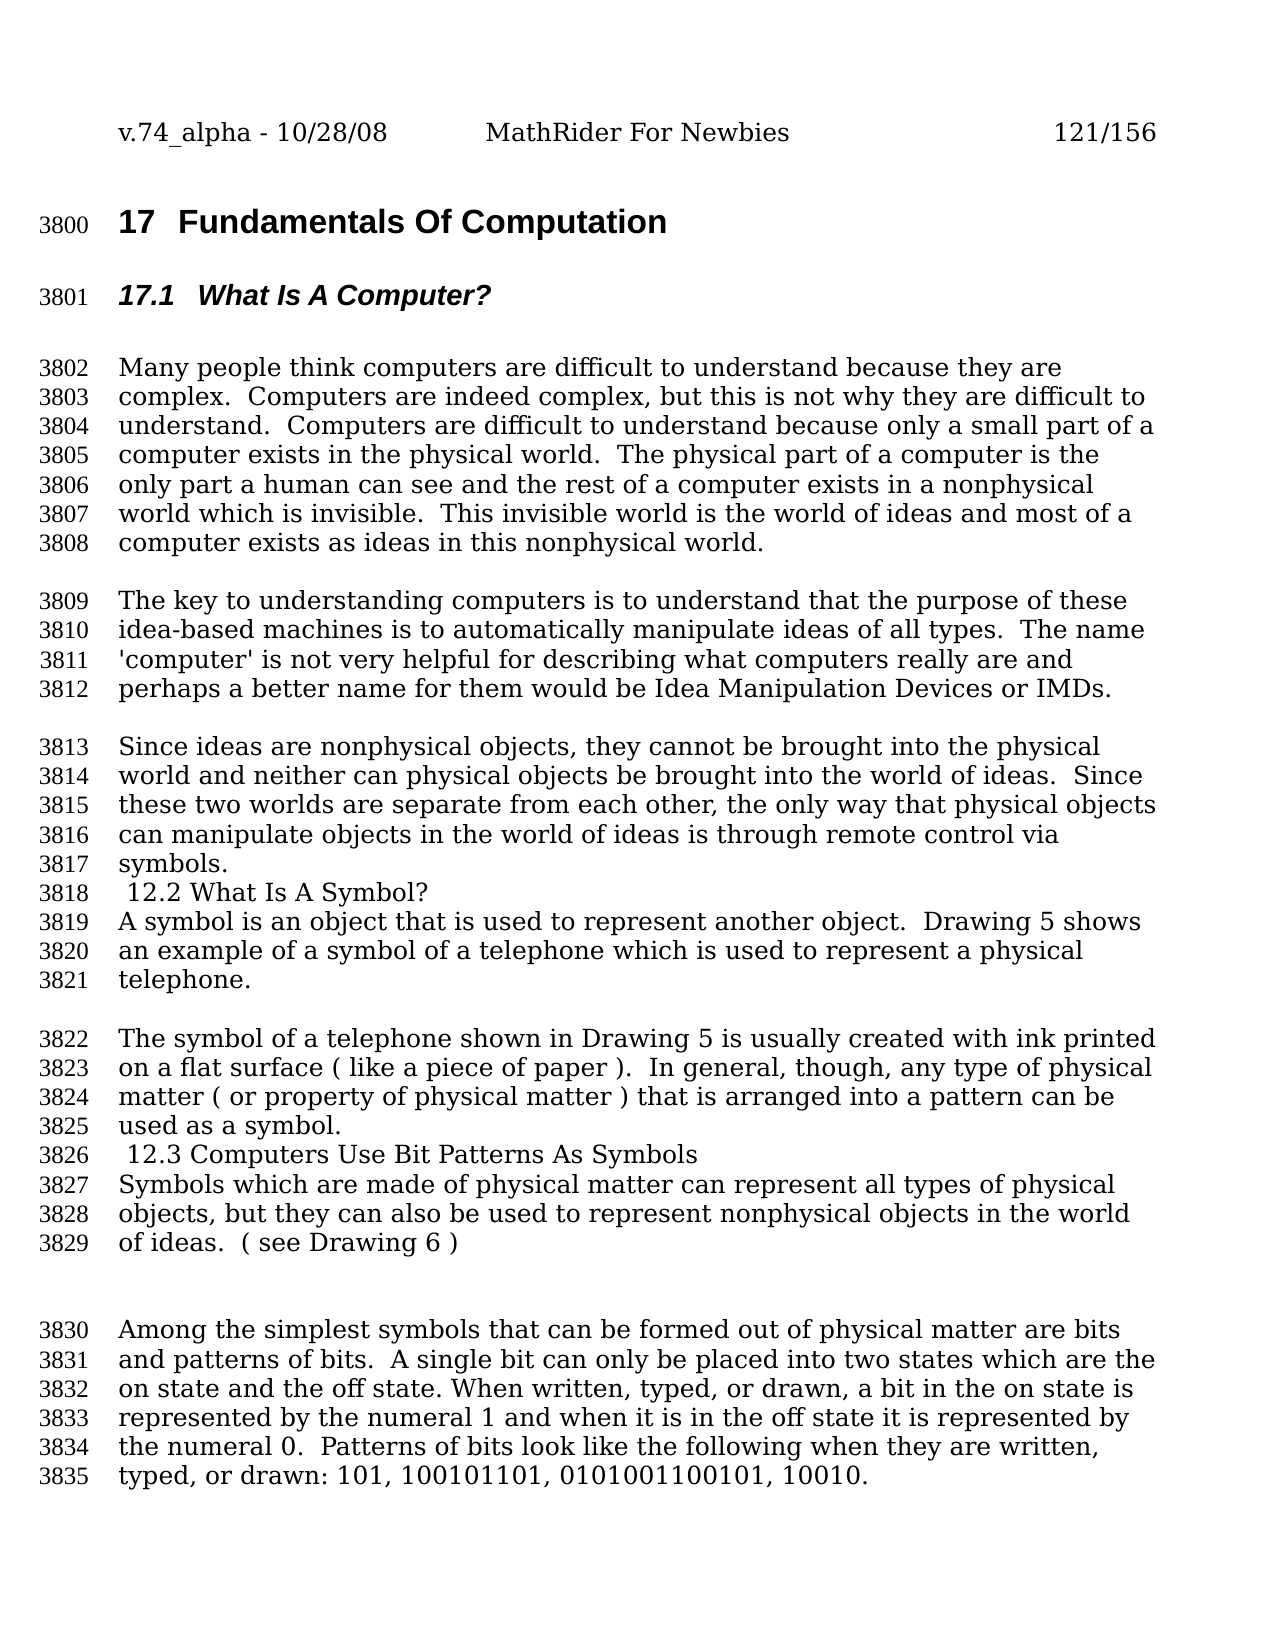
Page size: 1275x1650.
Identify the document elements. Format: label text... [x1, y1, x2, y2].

text 12.3 Computers Use Bit Patterns As Symbols [118, 1141, 1157, 1170]
text 12.2 What Is A Symbol? [118, 878, 1157, 907]
text Since ideas are nonphysical objects, they cannot be brought into the physical world and neither can physical objects be brought into the world of ideas. Since these two worlds are separate from each other, the only way that physical objects can manipulate objects in the world of ideas is through remote control via symbols. [118, 732, 1157, 878]
text Symbols which are made of physical matter can represent all types of physical objects, but they can also be used to represent nonphysical objects in the world of ideas. ( see Drawing 6 ) [118, 1170, 1157, 1257]
text Among the simplest symbols that can be formed out of physical matter are bits and patterns of bits. A single bit can only be placed into two states which are the on state and the off state. When written, typed, or drawn, a bit in the on state is represented by the numeral 1 and when it is in the off state it is represented by the numeral 0. Patterns of bits look like the following when they are written, typed, or drawn: 101, 100101101, 0101001100101, 10010. [118, 1316, 1157, 1491]
text A symbol is an object that is used to represent another object. Drawing 5 shows an example of a symbol of a telephone which is used to represent a physical telephone. [118, 907, 1157, 995]
text The symbol of a telephone shown in Drawing 5 is usually created with ink printed on a flat surface ( like a piece of paper ). In general, though, any type of physical matter ( or property of physical matter ) that is arranged into a pattern can be used as a symbol. [118, 1024, 1157, 1141]
text Many people think computers are difficult to understand because they are complex. Computers are indeed complex, but this is not why they are difficult to understand. Computers are difficult to understand because only a small part of a computer exists in the physical world. The physical part of a computer is the only part a human can see and the rest of a computer exists in a nonphysical world which is invisible. This invisible world is the world of ideas and most of a computer exists as ideas in this nonphysical world. [118, 353, 1157, 557]
subtitle What Is A Computer? [118, 278, 1157, 311]
subtitle Fundamentals Of Computation [118, 202, 1157, 240]
text The key to understanding computers is to understand that the purpose of these idea-based machines is to automatically manipulate ideas of all types. The name 'computer' is not very helpful for describing what computers really are and perhaps a better name for them would be Idea Manipulation Devices or IMDs. [118, 586, 1157, 703]
